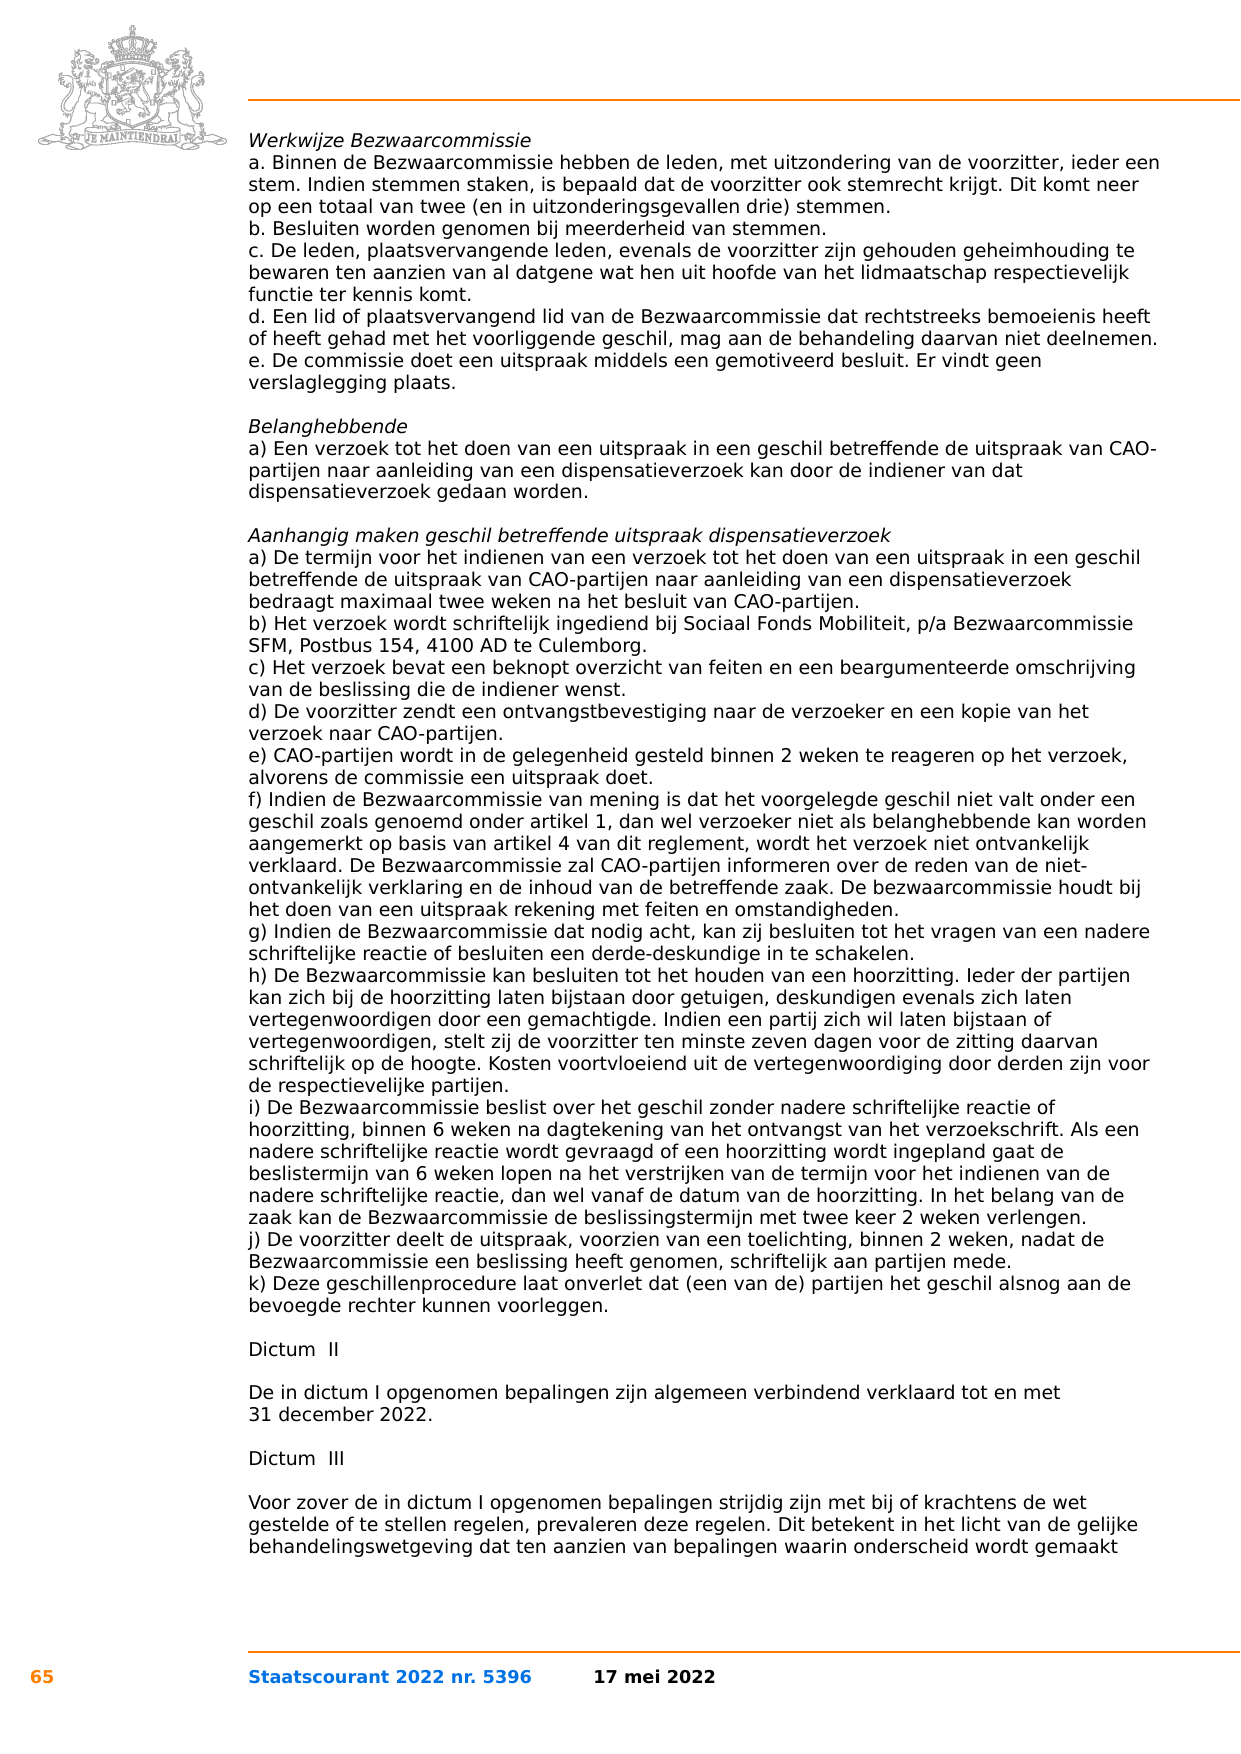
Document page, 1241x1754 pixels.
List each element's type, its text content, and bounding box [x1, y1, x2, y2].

text Dictum II [248, 1338, 1163, 1360]
picture [38, 25, 227, 150]
text Dictum III [248, 1448, 1163, 1470]
text e) CAO-partijen wordt in de gelegenheid gesteld binnen 2 weken te reageren op het verzoek, alvorens de commissie een uitspraak doet. [248, 745, 1163, 789]
text e. De commissie doet een uitspraak middels een gemotiveerd besluit. Er vindt geen verslaglegging plaats. [248, 350, 1163, 394]
text d) De voorzitter zendt een ontvangstbevestiging naar de verzoeker en een kopie van het verzoek naar CAO-partijen. [248, 701, 1163, 745]
text c) Het verzoek bevat een beknopt overzicht van feiten en een beargumenteerde omschrijving van de beslissing die de indiener wenst. [248, 657, 1163, 701]
text b) Het verzoek wordt schriftelijk ingediend bij Sociaal Fonds Mobiliteit, p/a Bezwaarcommissie SFM, Postbus 154, 4100 AD te Culemborg. [248, 613, 1163, 657]
text d. Een lid of plaatsvervangend lid van de Bezwaarcommissie dat rechtstreeks bemoeienis heeft of heeft gehad met het voorliggende geschil, mag aan de behandeling daarvan niet deelnemen. [248, 306, 1163, 350]
text De in dictum I opgenomen bepalingen zijn algemeen verbindend verklaard tot en met 31 december 2022. [248, 1382, 1163, 1426]
text g) Indien de Bezwaarcommissie dat nodig acht, kan zij besluiten tot het vragen van een nadere schriftelijke reactie of besluiten een derde-deskundige in te schakelen. [248, 921, 1163, 965]
subtitle Belanghebbende [248, 416, 1163, 437]
subtitle Werkwijze Bezwaarcommissie [248, 130, 1163, 152]
text h) De Bezwaarcommissie kan besluiten tot het houden van een hoorzitting. Ieder der partijen kan zich bij de hoorzitting laten bijstaan door getuigen, deskundigen evenals zich laten vertegenwoordigen door een gemachtigde. Indien een partij zich wil laten bijstaan of vertegenwoordigen, stelt zij de voorzitter ten minste zeven dagen voor de zitting daarvan schriftelijk op de hoogte. Kosten voortvloeiend uit de vertegenwoordiging door derden zijn voor de respectievelijke partijen. [248, 965, 1163, 1097]
subtitle Aanhangig maken geschil betreffende uitspraak dispensatieverzoek [248, 525, 1163, 547]
text b. Besluiten worden genomen bij meerderheid van stemmen. [248, 218, 1163, 240]
text a) De termijn voor het indienen van een verzoek tot het doen van een uitspraak in een geschil betreffende de uitspraak van CAO-partijen naar aanleiding van een dispensatieverzoek bedraagt maximaal twee weken na het besluit van CAO-partijen. [248, 547, 1163, 613]
text c. De leden, plaatsvervangende leden, evenals de voorzitter zijn gehouden geheimhouding te bewaren ten aanzien van al datgene wat hen uit hoofde van het lidmaatschap respectievelijk functie ter kennis komt. [248, 240, 1163, 306]
text a. Binnen de Bezwaarcommissie hebben de leden, met uitzondering van de voorzitter, ieder een stem. Indien stemmen staken, is bepaald dat de voorzitter ook stemrecht krijgt. Dit komt neer op een totaal van twee (en in uitzonderingsgevallen drie) stemmen. [248, 152, 1163, 218]
text i) De Bezwaarcommissie beslist over het geschil zonder nadere schriftelijke reactie of hoorzitting, binnen 6 weken na dagtekening van het ontvangst van het verzoekschrift. Als een nadere schriftelijke reactie wordt gevraagd of een hoorzitting wordt ingepland gaat de beslistermijn van 6 weken lopen na het verstrijken van de termijn voor het indienen van de nadere schriftelijke reactie, dan wel vanaf de datum van de hoorzitting. In het belang van de zaak kan de Bezwaarcommissie de beslissingstermijn met twee keer 2 weken verlengen. [248, 1097, 1163, 1229]
text f) Indien de Bezwaarcommissie van mening is dat het voorgelegde geschil niet valt onder een geschil zoals genoemd onder artikel 1, dan wel verzoeker niet als belanghebbende kan worden aangemerkt op basis van artikel 4 van dit reglement, wordt het verzoek niet ontvankelijk verklaard. De Bezwaarcommissie zal CAO-partijen informeren over de reden van de niet-ontvankelijk verklaring en de inhoud van de betreffende zaak. De bezwaarcommissie houdt bij het doen van een uitspraak rekening met feiten en omstandigheden. [248, 789, 1163, 921]
text j) De voorzitter deelt de uitspraak, voorzien van een toelichting, binnen 2 weken, nadat de Bezwaarcommissie een beslissing heeft genomen, schriftelijk aan partijen mede. [248, 1229, 1163, 1273]
text k) Deze geschillenprocedure laat onverlet dat (een van de) partijen het geschil alsnog aan de bevoegde rechter kunnen voorleggen. [248, 1273, 1163, 1317]
text a) Een verzoek tot het doen van een uitspraak in een geschil betreffende de uitspraak van CAO-partijen naar aanleiding van een dispensatieverzoek kan door de indiener van dat dispensatieverzoek gedaan worden. [248, 437, 1163, 503]
text Voor zover de in dictum I opgenomen bepalingen strijdig zijn met bij of krachtens de wet gestelde of te stellen regelen, prevaleren deze regelen. Dit betekent in het licht van de gelijke behandelingswetgeving dat ten aanzien van bepalingen waarin onderscheid wordt gemaakt [248, 1492, 1163, 1558]
